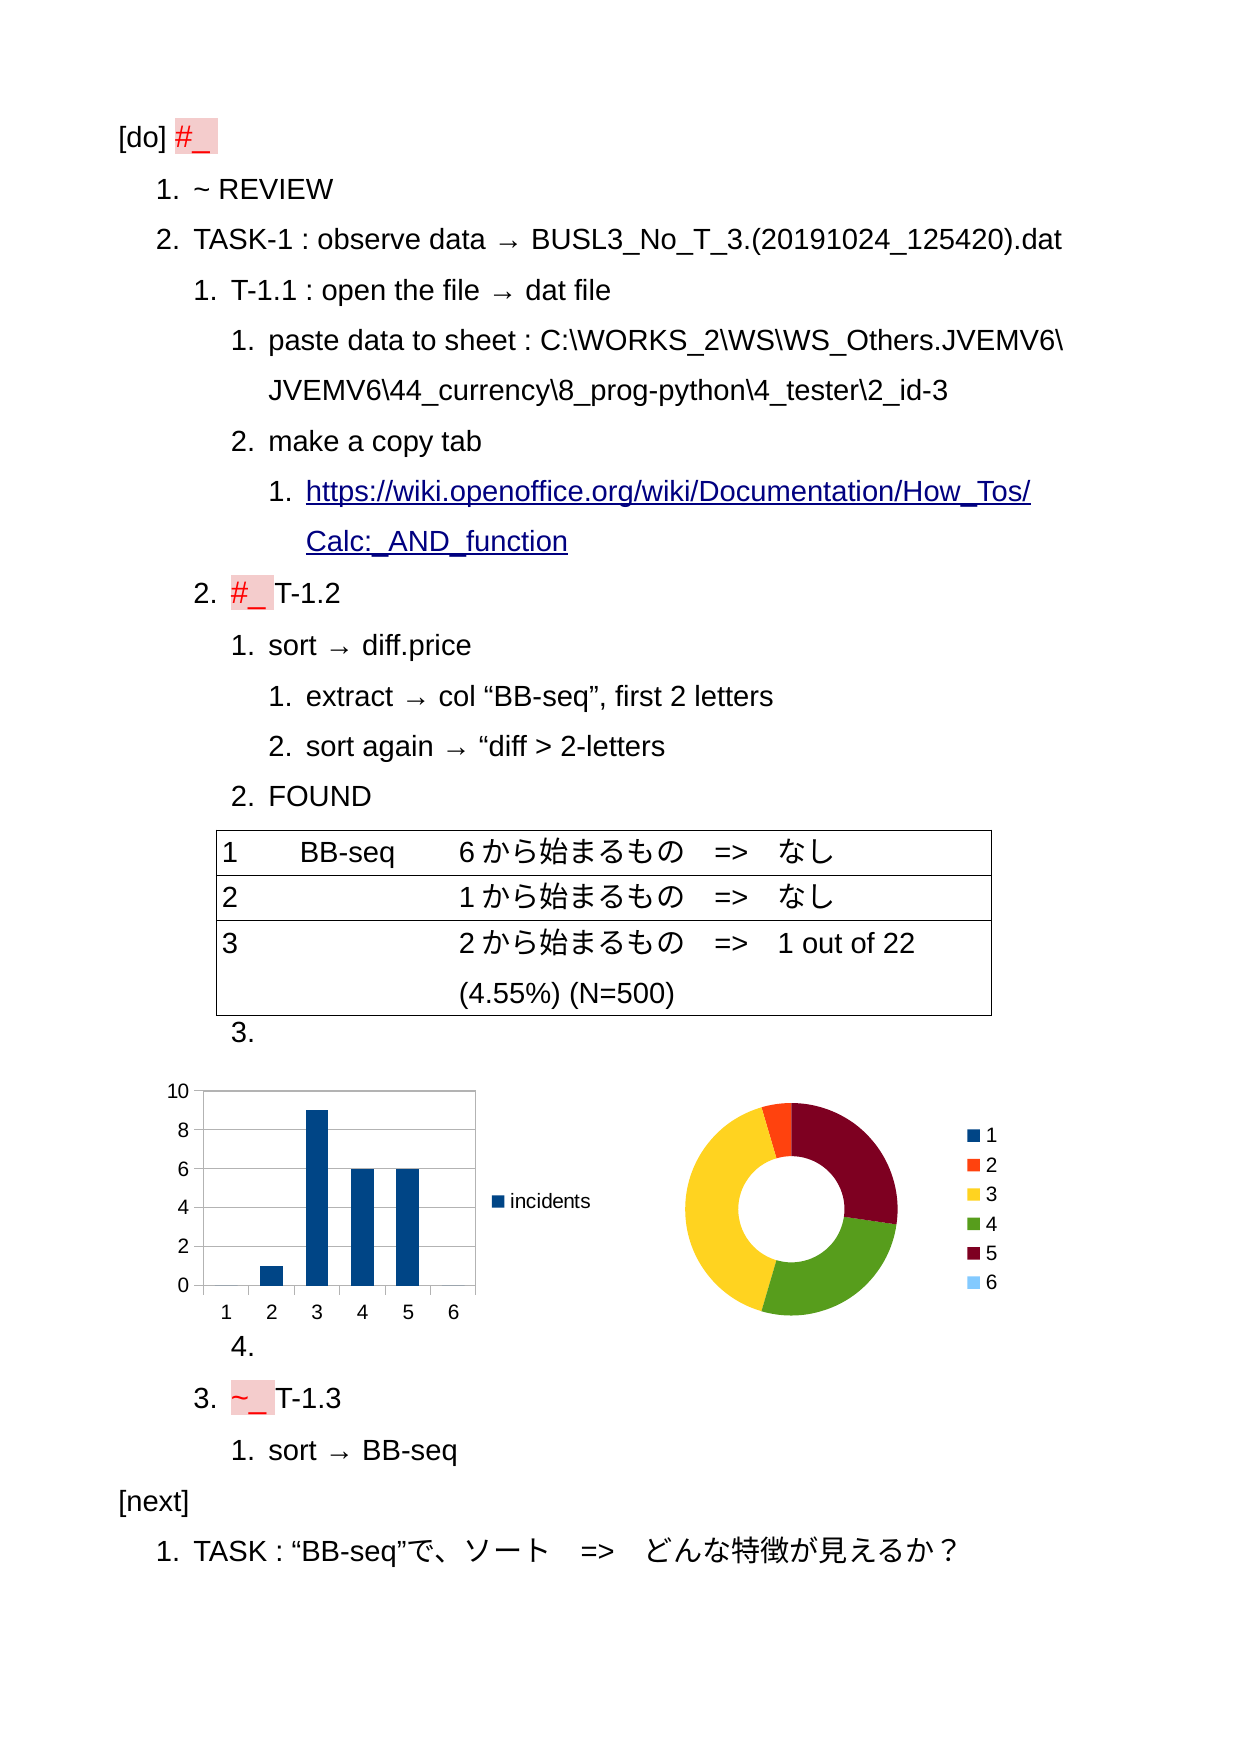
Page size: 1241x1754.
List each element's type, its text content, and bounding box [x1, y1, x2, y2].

table_header 6から始まるもの => なし [453, 831, 991, 875]
list sort again → “diff > 2-letters [268, 729, 1122, 762]
list TASK : “BB-seq”で、ソート => どんな特徴が見えるか？ [156, 1534, 1122, 1567]
list extract → col “BB-seq”, first 2 letters [268, 679, 1122, 712]
list paste data to sheet : C:\WORKS_2\WS\WS_Others.JVEMV6\JVEMV6\44_currency\8_prog-python\4_tester\2_id-3 [231, 323, 1122, 407]
table_cell 3 [217, 921, 294, 1015]
list make a copy tab [231, 423, 1122, 457]
text [next] [118, 1484, 1122, 1517]
table_cell [294, 921, 453, 1015]
list ~ REVIEW [156, 172, 1122, 206]
list sort → BB-seq [231, 1433, 1122, 1467]
list T-1.1 : open the file → dat file [193, 273, 1122, 306]
table_cell 1から始まるもの => なし [453, 876, 991, 920]
table_cell 2 [217, 876, 294, 920]
list TASK-1 : observe data → BUSL3_No_T_3.(20191024_125420).dat [156, 222, 1122, 256]
list https://wiki.openoffice.org/wiki/Documentation/How_Tos/Calc:_AND_function [268, 474, 1122, 558]
list ~_ T-1.3 [193, 1379, 1122, 1415]
table_header 1 [217, 831, 294, 875]
text [do] #_ [118, 118, 1122, 154]
list FOUND [231, 779, 1122, 813]
table_header BB-seq [294, 831, 453, 875]
list sort → diff.price [231, 628, 1122, 662]
table_cell 2から始まるもの => 1 out of 22 (4.55%) (N=500) [453, 921, 991, 1015]
table_cell [294, 876, 453, 920]
list #_ T-1.2 [193, 574, 1122, 610]
